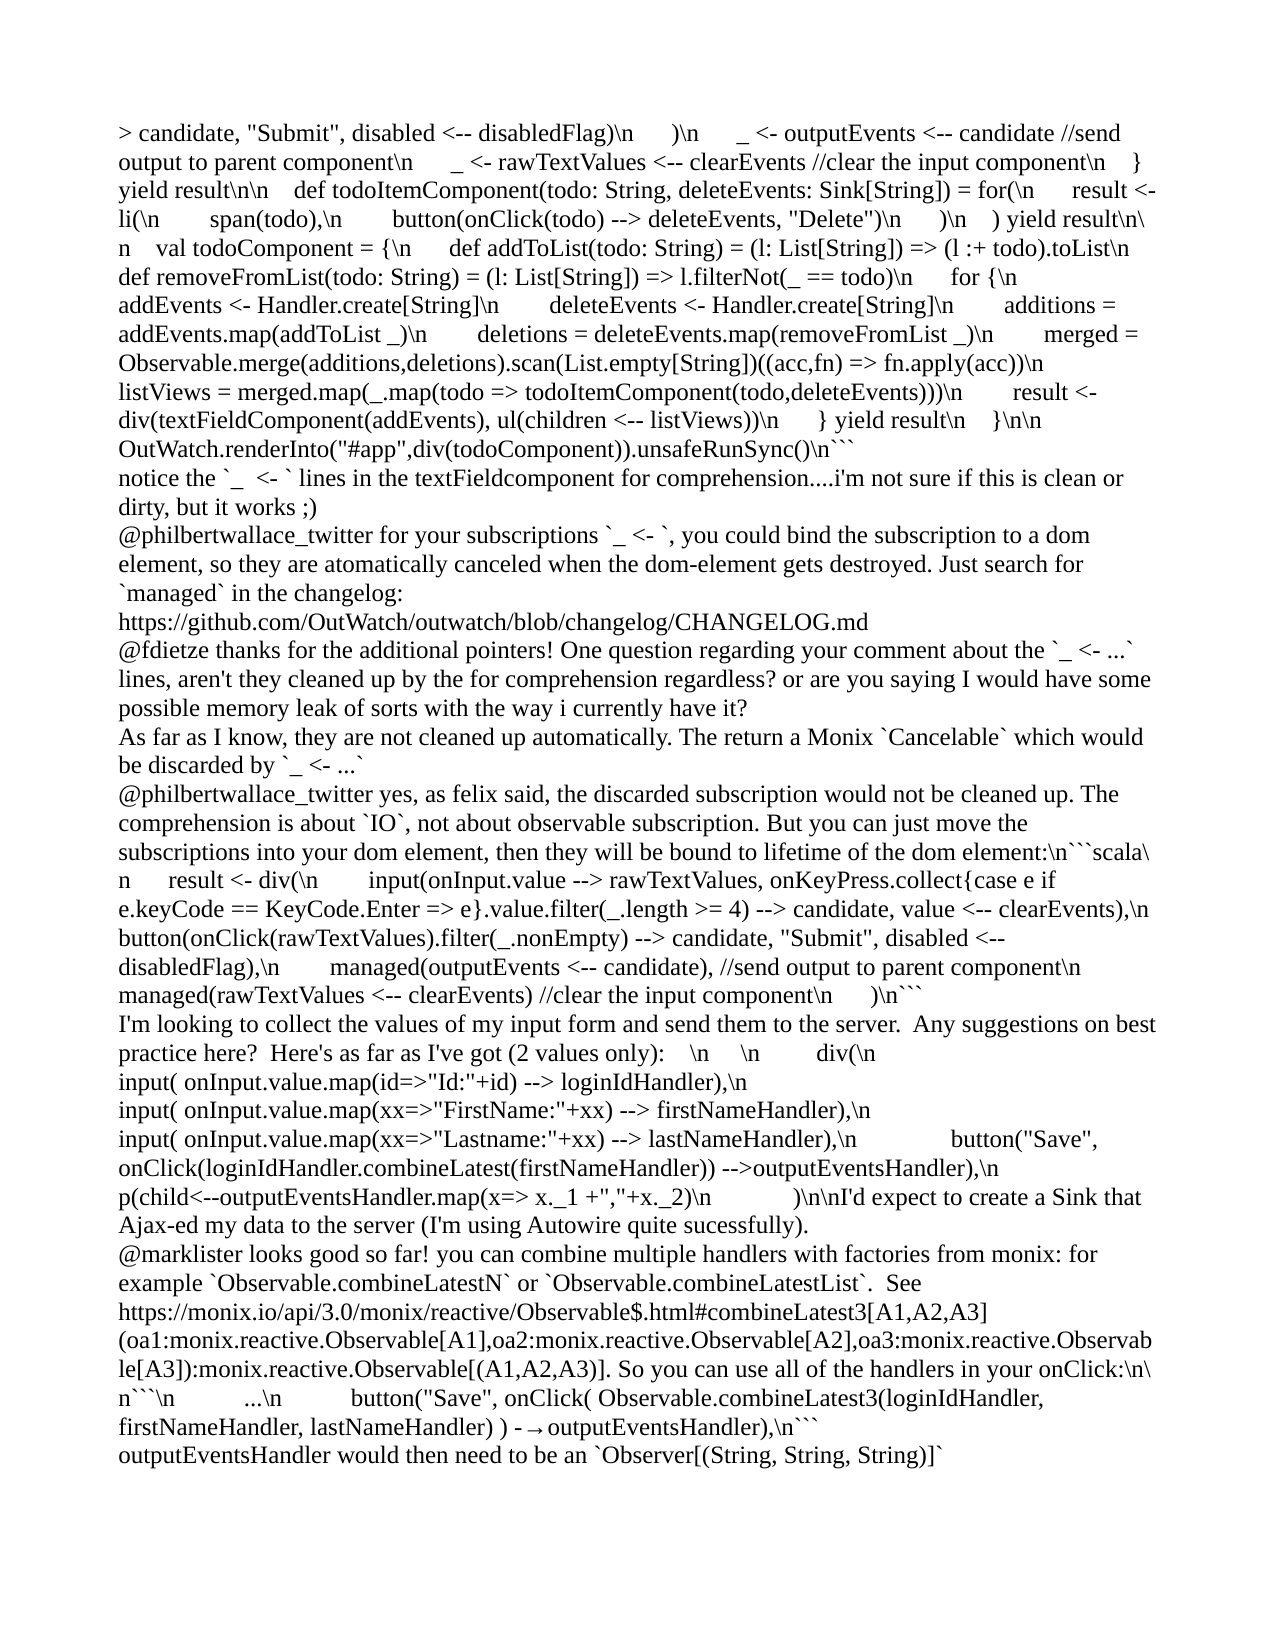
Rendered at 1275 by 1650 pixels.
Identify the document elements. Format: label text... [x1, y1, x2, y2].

text --> candidate, "Submit", disabled <-- disabledFlag)\n )\n _ <- outputEvents <-- candidate //send output to parent component\n _ <- rawTextValues <-- clearEvents //clear the input component\n } yield result\n\n def todoItemComponent(todo: String, deleteEvents: Sink[String]) = for(\n result <- li(\n span(todo),\n button(onClick(todo) --> deleteEvents, "Delete")\n )\n ) yield result\n\n val todoComponent = {\n def addToList(todo: String) = (l: List[String]) => (l :+ todo).toList\n def removeFromList(todo: String) = (l: List[String]) => l.filterNot(_ == todo)\n for {\n addEvents <- Handler.create[String]\n deleteEvents <- Handler.create[String]\n additions = addEvents.map(addToList _)\n deletions = deleteEvents.map(removeFromList _)\n merged = Observable.merge(additions,deletions).scan(List.empty[String])((acc,fn) => fn.apply(acc))\n listViews = merged.map(_.map(todo => todoItemComponent(todo,deleteEvents)))\n result <- div(textFieldComponent(addEvents), ul(children <-- listViews))\n } yield result\n }\n\n OutWatch.renderInto("#app",div(todoComponent)).unsafeRunSync()\n``` [118, 118, 1157, 463]
text @philbertwallace_twitter yes, as felix said, the discarded subscription would not be cleaned up. The comprehension is about `IO`, not about observable subscription. But you can just move the subscriptions into your dom element, then they will be bound to lifetime of the dom element:\n```scala\n result <- div(\n input(onInput.value --> rawTextValues, onKeyPress.collect{case e if e.keyCode == KeyCode.Enter => e}.value.filter(_.length >= 4) --> candidate, value <-- clearEvents),\n button(onClick(rawTextValues).filter(_.nonEmpty) --> candidate, "Submit", disabled <-- disabledFlag),\n managed(outputEvents <-- candidate), //send output to parent component\n managed(rawTextValues <-- clearEvents) //clear the input component\n )\n``` [118, 779, 1157, 1009]
text @fdietze thanks for the additional pointers! One question regarding your comment about the `_ <- ...` lines, aren't they cleaned up by the for comprehension regardless? or are you saying I would have some possible memory leak of sorts with the way i currently have it? [118, 636, 1157, 722]
text outputEventsHandler would then need to be an `Observer[(String, String, String)]` [118, 1441, 1157, 1469]
text As far as I know, they are not cleaned up automatically. The return a Monix `Cancelable` which would be discarded by `_ <- ...` [118, 722, 1157, 779]
text I'm looking to collect the values of my input form and send them to the server. Any suggestions on best practice here? Here's as far as I've got (2 values only): \n \n div(\n input( onInput.value.map(id=>"Id:"+id) --> loginIdHandler),\n input( onInput.value.map(xx=>"FirstName:"+xx) --> firstNameHandler),\n input( onInput.value.map(xx=>"Lastname:"+xx) --> lastNameHandler),\n button("Save", onClick(loginIdHandler.combineLatest(firstNameHandler)) -->outputEventsHandler),\n p(child<--outputEventsHandler.map(x=> x._1 +","+x._2)\n )\n\nI'd expect to create a Sink that Ajax-ed my data to the server (I'm using Autowire quite sucessfully). [118, 1009, 1157, 1239]
text notice the `_ <- ` lines in the textFieldcomponent for comprehension....i'm not sure if this is clean or dirty, but it works ;) [118, 463, 1157, 521]
text @marklister looks good so far! you can combine multiple handlers with factories from monix: for example `Observable.combineLatestN` or `Observable.combineLatestList`. See https://monix.io/api/3.0/monix/reactive/Observable$.html#combineLatest3[A1,A2,A3](oa1:monix.reactive.Observable[A1],oa2:monix.reactive.Observable[A2],oa3:monix.reactive.Observable[A3]):monix.reactive.Observable[(A1,A2,A3)]. So you can use all of the handlers in your onClick:\n\n```\n ...\n button("Save", onClick( Observable.combineLatest3(loginIdHandler, firstNameHandler, lastNameHandler) ) -→outputEventsHandler),\n``` [118, 1239, 1157, 1441]
text @philbertwallace_twitter for your subscriptions `_ <- `, you could bind the subscription to a dom element, so they are atomatically canceled when the dom-element gets destroyed. Just search for `managed` in the changelog: https://github.com/OutWatch/outwatch/blob/changelog/CHANGELOG.md [118, 521, 1157, 636]
